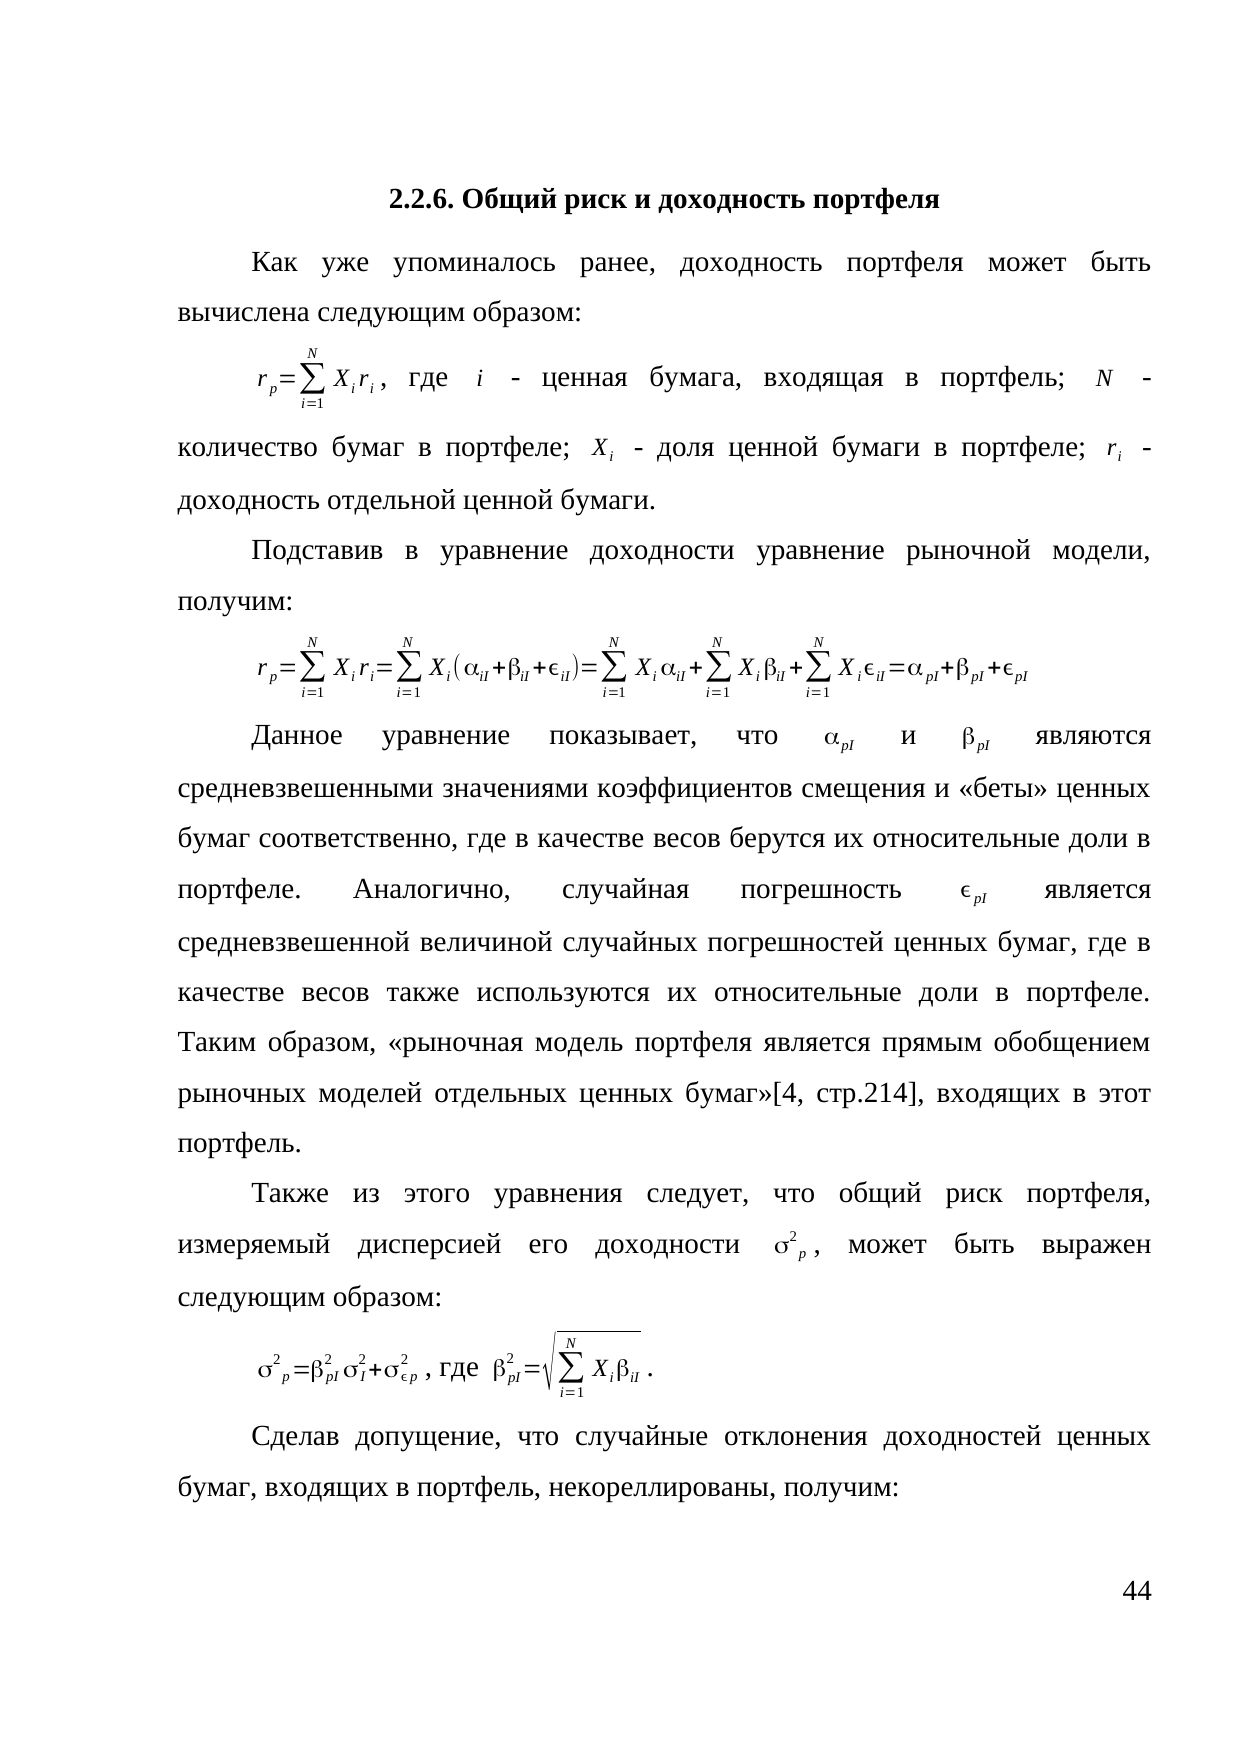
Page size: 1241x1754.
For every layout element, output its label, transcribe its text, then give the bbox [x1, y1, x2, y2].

text Подставив в уравнение доходности уравнение рыночной модели, получим: [177, 532, 1152, 616]
text Данное уравнение показывает, что и являются средневзвешенными значениями коэффициентов смещения и «беты» ценных бумаг соответственно, где в качестве весов берутся их относительные доли в портфеле. Аналогично, случайная погрешность является средневзвешенной величиной случайных погрешностей ценных бумаг, где в качестве весов также используются их относительные доли в портфеле. Таким образом, «рыночная модель портфеля является прямым обобщением рыночных моделей отдельных ценных бумаг»[4, стр.214], входящих в этот портфель. [177, 717, 1152, 1159]
subtitle 2.2.6. Общий риск и доходность портфеля [177, 181, 1152, 215]
text Как уже упоминалось ранее, доходность портфеля может быть вычислена следующим образом: [177, 244, 1152, 328]
text Сделав допущение, что случайные отклонения доходностей ценных бумаг, входящих в портфель, некореллированы, получим: [177, 1418, 1152, 1502]
text , где . [177, 1329, 1152, 1402]
text Также из этого уравнения следует, что общий риск портфеля, измеряемый дисперсией его доходности , может быть выражен следующим образом: [177, 1176, 1152, 1313]
text , где - ценная бумага, входящая в портфель; - количество бумаг в портфеле; - доля ценной бумаги в портфеле; - доходность отдельной ценной бумаги. [177, 345, 1152, 516]
